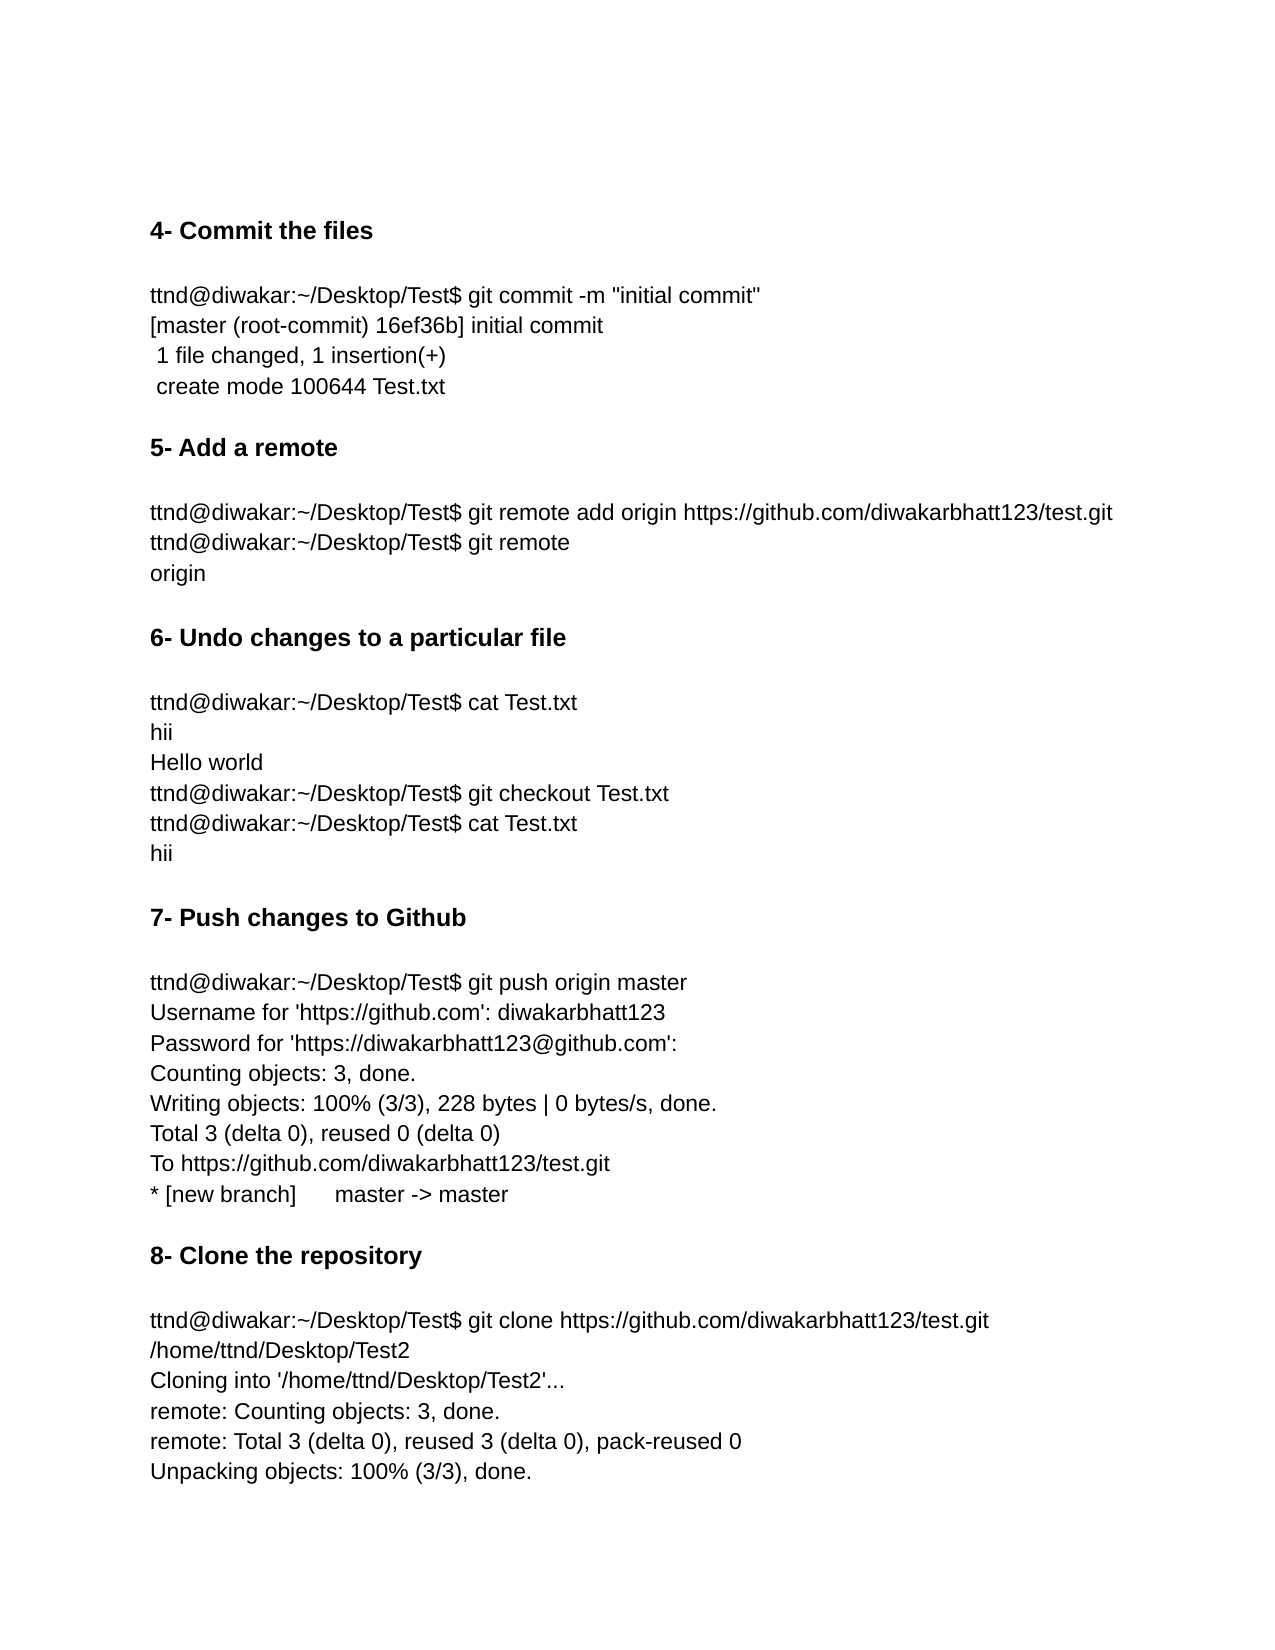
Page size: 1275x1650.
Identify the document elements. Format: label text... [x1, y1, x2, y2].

text remote: Total 3 (delta 0), reused 3 (delta 0), pack-reused 0 [150, 1428, 1125, 1454]
text 8- Clone the repository [150, 1241, 1125, 1270]
text 6- Undo changes to a particular file [150, 623, 1125, 652]
text origin [150, 559, 1125, 586]
text 7- Push changes to Github [150, 903, 1125, 932]
text Cloning into '/home/ttnd/Desktop/Test2'... [150, 1367, 1125, 1394]
text 1 file changed, 1 insertion(+) [150, 342, 1125, 369]
text Password for 'https://diwakarbhatt123@github.com': [150, 1029, 1125, 1056]
text Total 3 (delta 0), reused 0 (delta 0) [150, 1120, 1125, 1147]
text ttnd@diwakar:~/Desktop/Test$ git push origin master [150, 969, 1125, 996]
text To https://github.com/diwakarbhatt123/test.git [150, 1150, 1125, 1177]
text hii [150, 719, 1125, 745]
text ttnd@diwakar:~/Desktop/Test$ git remote add origin https://github.com/diwakarbhatt123/test.git [150, 499, 1125, 526]
text remote: Counting objects: 3, done. [150, 1398, 1125, 1424]
text [master (root-commit) 16ef36b] initial commit [150, 312, 1125, 339]
text ttnd@diwakar:~/Desktop/Test$ git checkout Test.txt [150, 779, 1125, 806]
text hii [150, 840, 1125, 866]
text ttnd@diwakar:~/Desktop/Test$ cat Test.txt [150, 810, 1125, 836]
text 4- Commit the files [150, 216, 1125, 245]
text Counting objects: 3, done. [150, 1060, 1125, 1086]
text Unpacking objects: 100% (3/3), done. [150, 1458, 1125, 1484]
text 5- Add a remote [150, 433, 1125, 462]
text Username for 'https://github.com': diwakarbhatt123 [150, 999, 1125, 1026]
text create mode 100644 Test.txt [150, 373, 1125, 399]
text ttnd@diwakar:~/Desktop/Test$ git commit -m "initial commit" [150, 282, 1125, 308]
text * [new branch] master -> master [150, 1181, 1125, 1207]
text ttnd@diwakar:~/Desktop/Test$ git clone https://github.com/diwakarbhatt123/test.git /home/ttnd/Desktop/Test2 [150, 1307, 1125, 1364]
text Hello world [150, 749, 1125, 776]
text ttnd@diwakar:~/Desktop/Test$ git remote [150, 529, 1125, 556]
text ttnd@diwakar:~/Desktop/Test$ cat Test.txt [150, 689, 1125, 715]
text Writing objects: 100% (3/3), 228 bytes | 0 bytes/s, done. [150, 1090, 1125, 1116]
